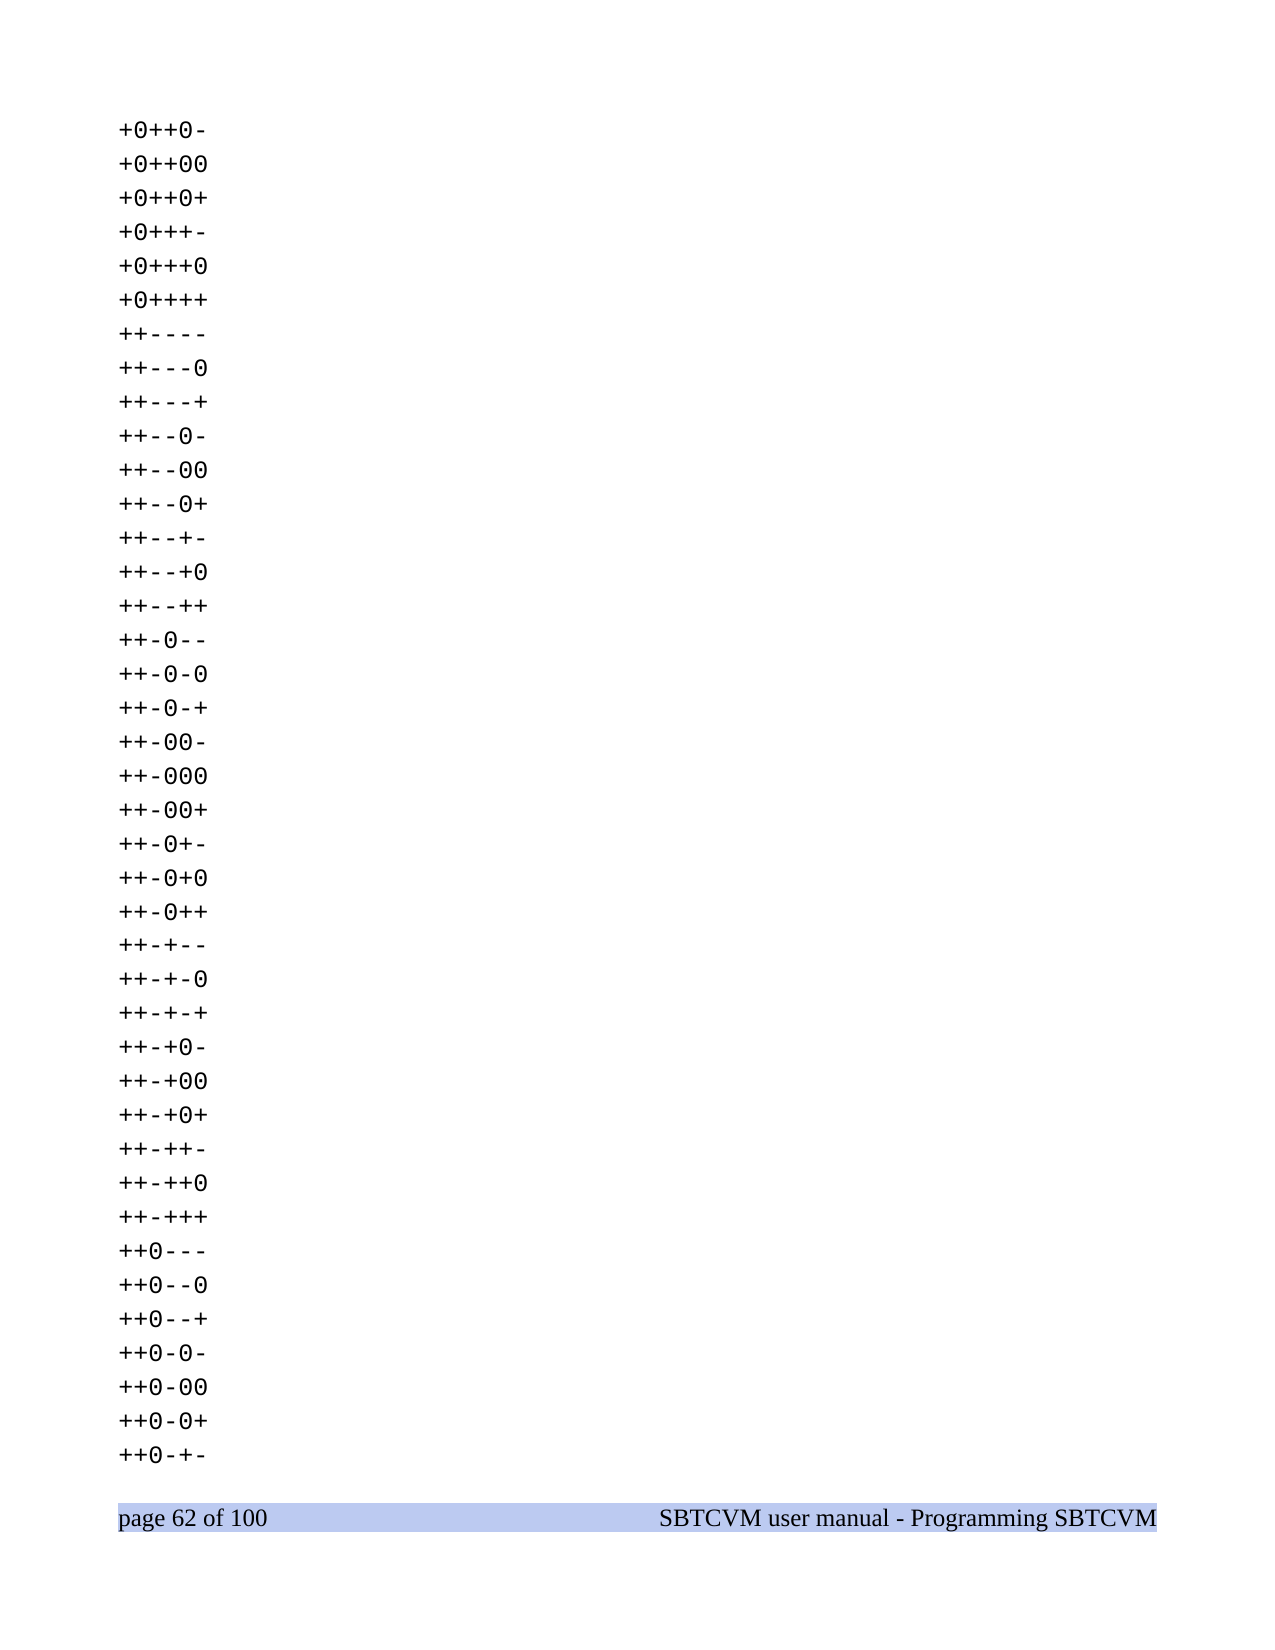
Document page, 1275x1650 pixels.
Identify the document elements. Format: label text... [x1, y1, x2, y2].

text +0++0- +0++00 +0++0+ +0+++- +0+++0 +0++++ ++---- ++---0 ++---+ ++--0- ++--00 ++--0+ ++--+- ++--+0 ++--++ ++-0-- ++-0-0 ++-0-+ ++-00- ++-000 ++-00+ ++-0+- ++-0+0 ++-0++ ++-+-- ++-+-0 ++-+-+ ++-+0- ++-+00 ++-+0+ ++-++- ++-++0 ++-+++ ++0--- ++0--0 ++0--+ ++0-0- ++0-00 ++0-0+ ++0-+- [118, 118, 1157, 1471]
